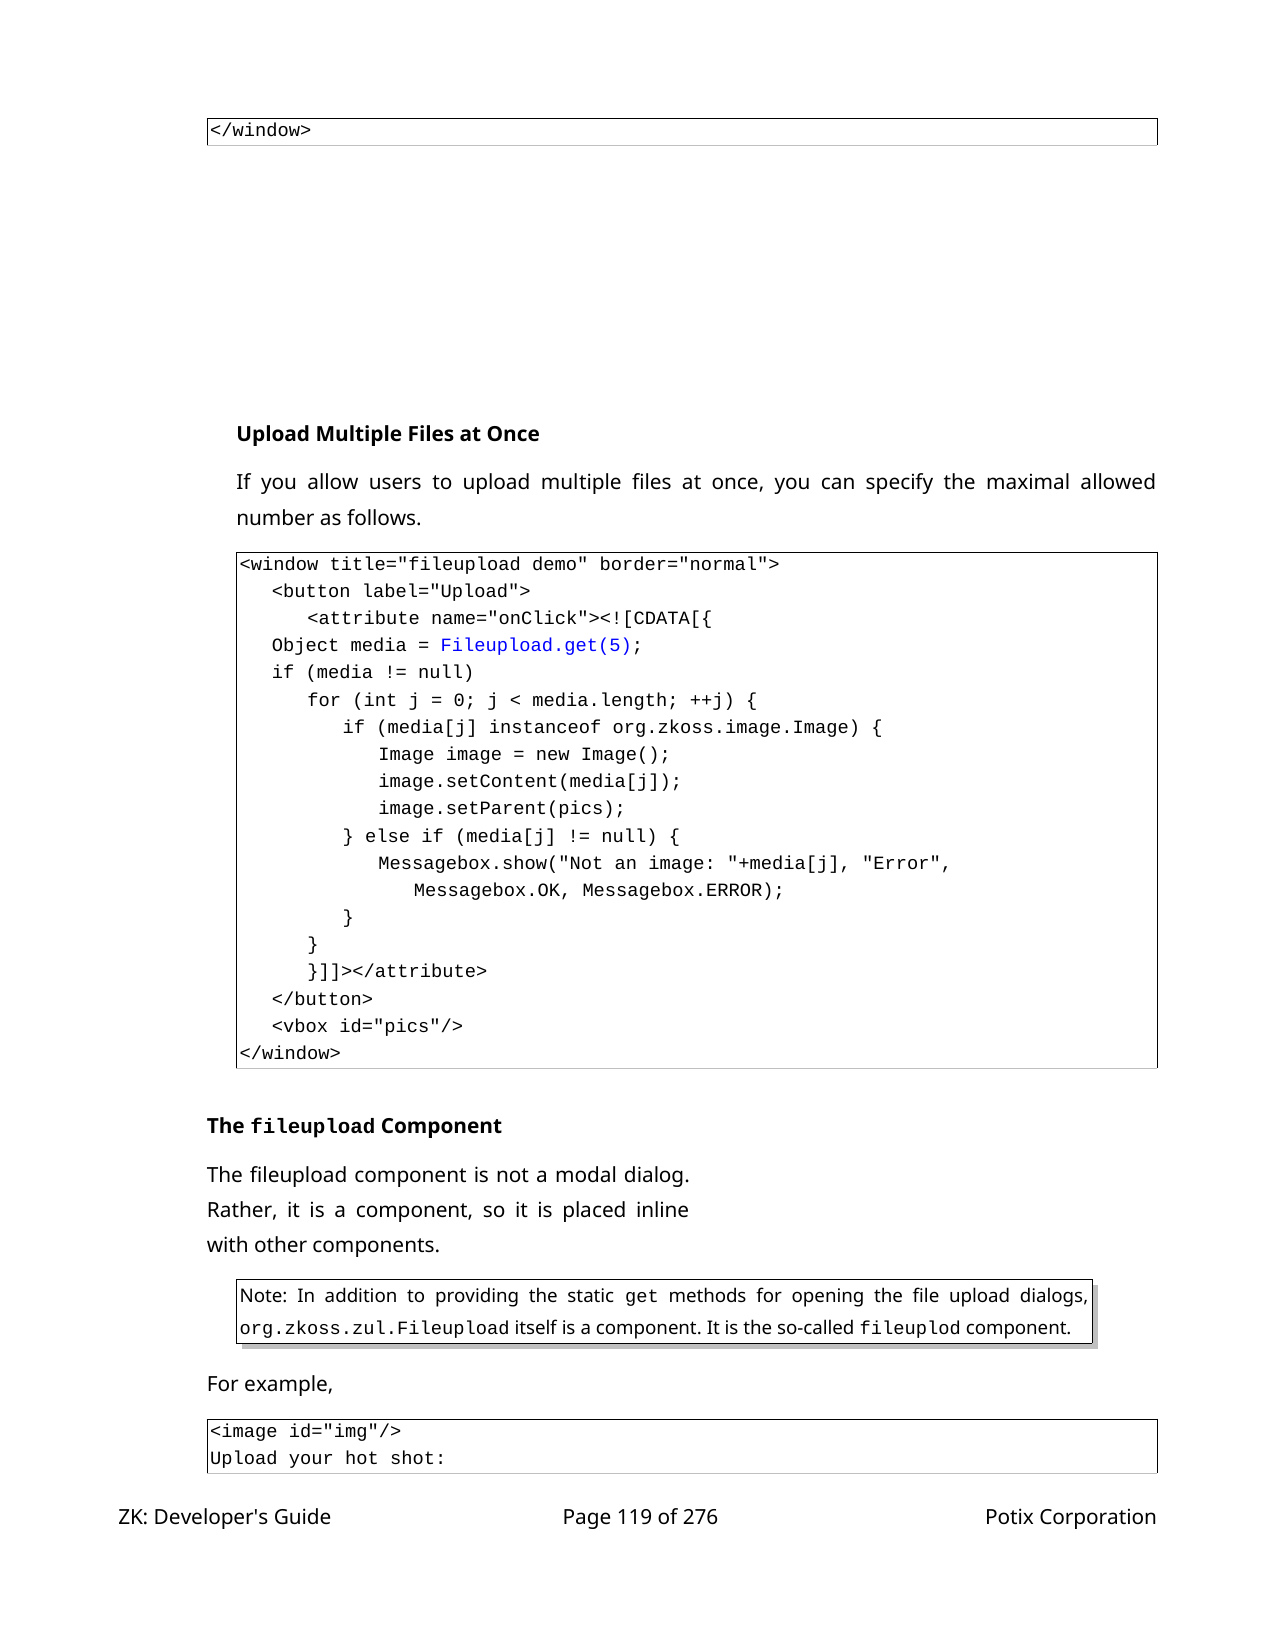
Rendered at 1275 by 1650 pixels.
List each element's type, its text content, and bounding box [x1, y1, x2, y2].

text </window> [208, 119, 1157, 145]
text for (int j = 0; j < media.length; ++j) { [237, 687, 1157, 712]
text <button label="Upload"> [237, 579, 1157, 603]
text If you allow users to upload multiple files at once, you can specify the maximal allowed number as follows. [236, 467, 1157, 531]
text Note: In addition to providing the static get methods for opening the file upload dialogs, org.zkoss.zul.Fileupload itself is a component. It is the so-called fileuplod component. [237, 1280, 1092, 1343]
subtitle Upload Multiple Files at Once [236, 176, 1157, 447]
text For example, [207, 1369, 1157, 1398]
text <attribute name="onClick"><![CDATA[{ [237, 606, 1157, 630]
text if (media[j] instanceof org.zkoss.image.Image) { [237, 715, 1157, 739]
text <vbox id="pics"/> [237, 1014, 1157, 1038]
text Messagebox.OK, Messagebox.ERROR); [237, 878, 1157, 902]
text }]]></attribute> [237, 959, 1157, 984]
text Messagebox.show("Not an image: "+media[j], "Error", [237, 851, 1157, 875]
text Image image = new Image(); [237, 742, 1157, 766]
subtitle The fileupload Component [207, 1111, 1157, 1139]
text <image id="img"/> [208, 1420, 1157, 1443]
text if (media != null) [237, 660, 1157, 684]
text } [237, 932, 1157, 956]
text } [237, 905, 1157, 929]
text } else if (media[j] != null) { [237, 823, 1157, 848]
text image.setParent(pics); [237, 796, 1157, 821]
text </button> [237, 987, 1157, 1011]
text The fileupload component is not a modal dialog. Rather, it is a component, so it is placed inline with other components. [207, 1160, 1157, 1258]
text Upload your hot shot: [208, 1446, 1157, 1473]
text image.setContent(media[j]); [237, 769, 1157, 793]
text <window title="fileupload demo" border="normal"> [237, 553, 1157, 576]
text Object media = Fileupload.get(5); [237, 633, 1157, 657]
text </window> [237, 1041, 1157, 1068]
